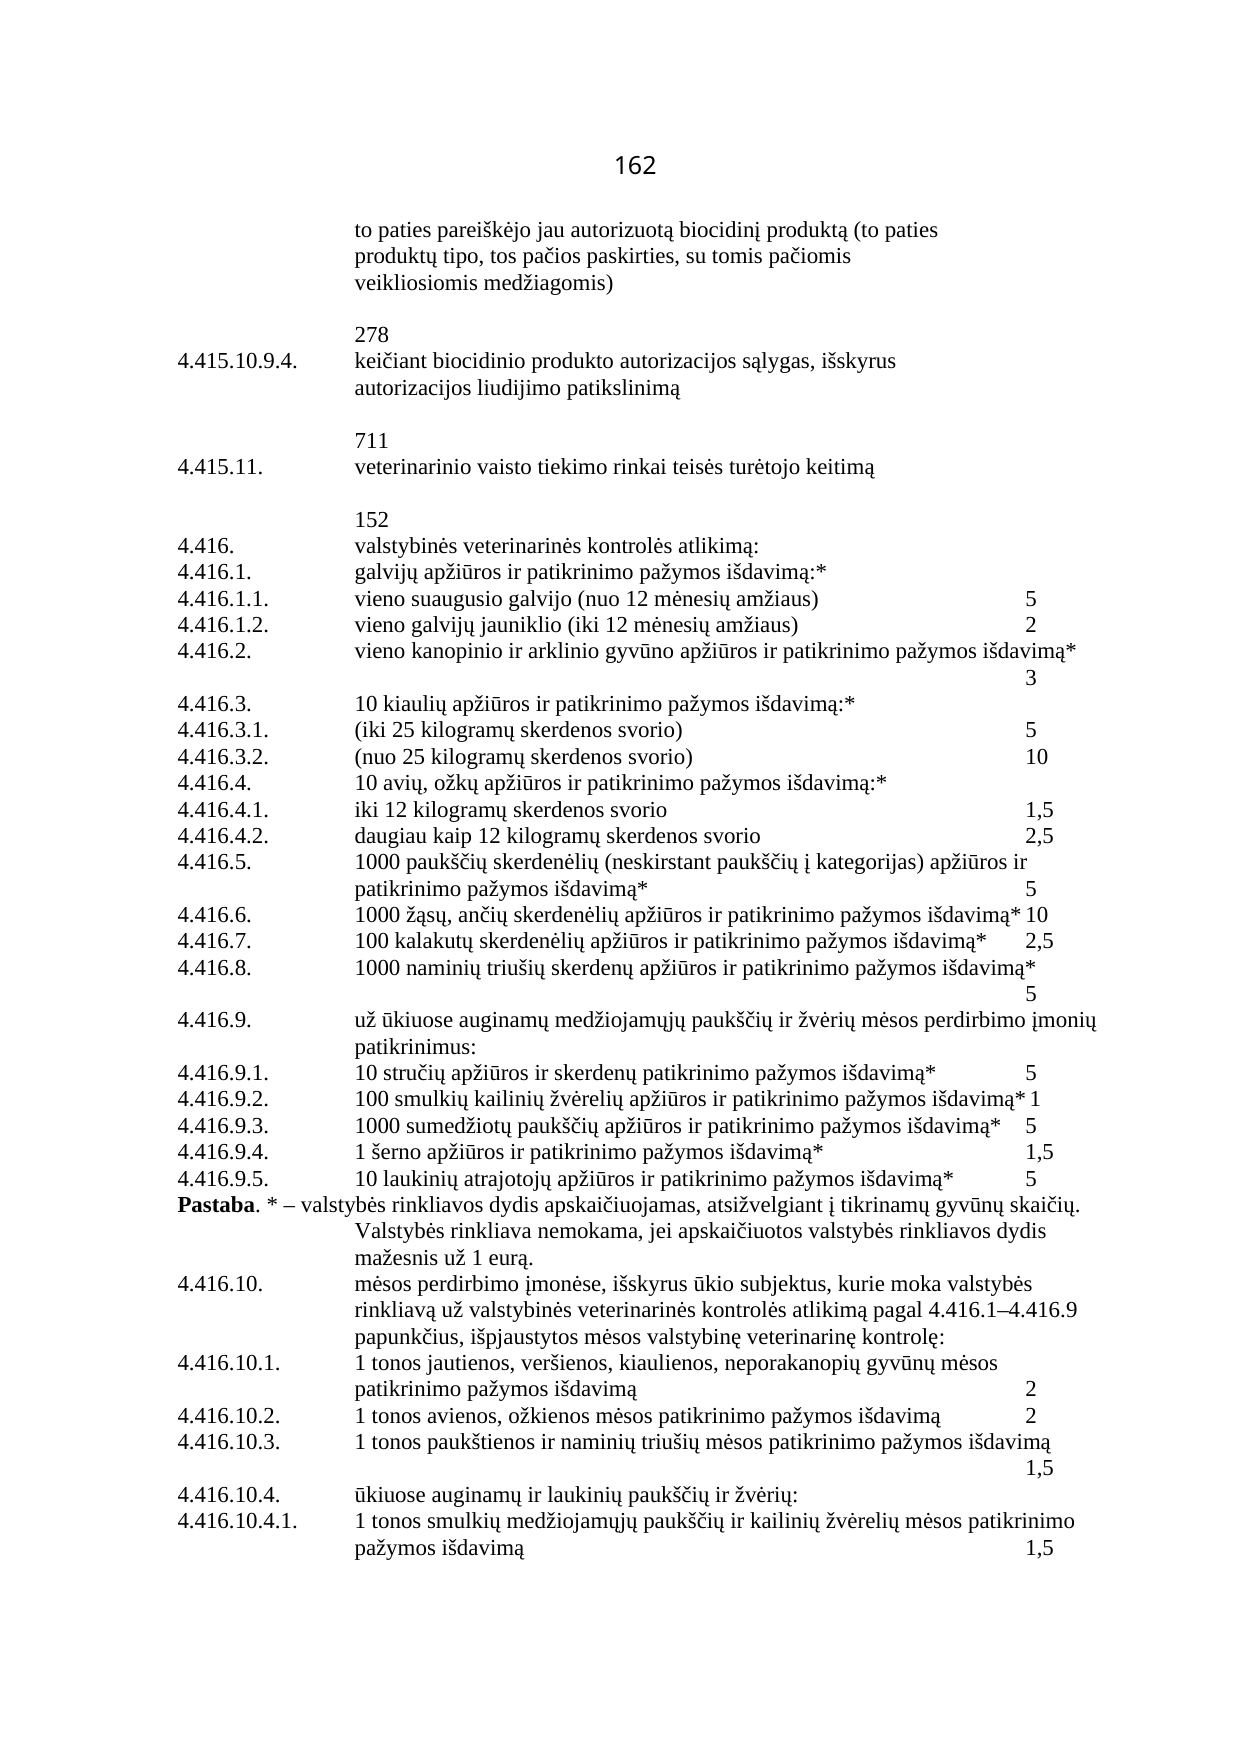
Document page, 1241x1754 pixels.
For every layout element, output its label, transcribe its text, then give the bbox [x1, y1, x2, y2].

text 4.416.10.2. 1 tonos avienos, ožkienos mėsos patikrinimo pažymos išdavimą 2 [177, 1402, 1107, 1428]
text 4.416.9.4. 1 šerno apžiūros ir patikrinimo pažymos išdavimą* 1,5 [177, 1138, 1107, 1164]
text 4.416.9.1. 10 stručių apžiūros ir skerdenų patikrinimo pažymos išdavimą* 5 [177, 1059, 1107, 1086]
text 4.416.9.3. 1000 sumedžiotų paukščių apžiūros ir patikrinimo pažymos išdavimą* 5 [177, 1112, 1107, 1138]
text to paties pareiškėjo jau autorizuotą biocidinį produktą (to paties [354, 216, 945, 242]
text 4.416.1. galvijų apžiūros ir patikrinimo pažymos išdavimą:* [177, 558, 1107, 585]
text 4.416.4.2. daugiau kaip 12 kilogramų skerdenos svorio 2,5 [177, 822, 1107, 848]
text 4.416.4. 10 avių, ožkų apžiūros ir patikrinimo pažymos išdavimą:* [177, 769, 1107, 796]
text 4.416.4.1. iki 12 kilogramų skerdenos svorio 1,5 [177, 796, 1107, 822]
text 4.416.3.2. (nuo 25 kilogramų skerdenos svorio) 10 [177, 743, 1107, 769]
text autorizacijos liudijimo patikslinimą 711 [354, 374, 945, 453]
text Pastaba. * – valstybės rinkliavos dydis apskaičiuojamas, atsižvelgiant į tikrinamų gyvūnų skaičių. Valstybės rinkliava nemokama, jei apskaičiuotos valstybės rinkliavos dydis mažesnis už 1 eurą. [177, 1191, 1107, 1270]
text 4.416.10.3. 1 tonos paukštienos ir naminių triušių mėsos patikrinimo pažymos išdavimą 1,5 [177, 1428, 1107, 1481]
text 4.416.10.4. ūkiuose auginamų ir laukinių paukščių ir žvėrių: [177, 1481, 1107, 1507]
text 4.416.7. 100 kalakutų skerdenėlių apžiūros ir patikrinimo pažymos išdavimą* 2,5 [177, 927, 1107, 954]
text 4.416.10.4.1. 1 tonos smulkių medžiojamųjų paukščių ir kailinių žvėrelių mėsos patikrinimo pažymos išdavimą 1,5 [177, 1507, 1107, 1560]
text veikliosiomis medžiagomis) 278 [354, 268, 945, 348]
text 4.415.11. veterinarinio vaisto tiekimo rinkai teisės turėtojo keitimą 152 [177, 453, 945, 532]
text 4.416.5. 1000 paukščių skerdenėlių (neskirstant paukščių į kategorijas) apžiūros ir patikrinimo pažymos išdavimą* 5 [177, 848, 1107, 901]
text 4.416. valstybinės veterinarinės kontrolės atlikimą: [177, 532, 1107, 558]
text 4.416.8. 1000 naminių triušių skerdenų apžiūros ir patikrinimo pažymos išdavimą* 5 [177, 954, 1107, 1006]
text 4.416.2. vieno kanopinio ir arklinio gyvūno apžiūros ir patikrinimo pažymos išdavimą* 3 [177, 637, 1107, 690]
text 4.416.3. 10 kiaulių apžiūros ir patikrinimo pažymos išdavimą:* [177, 690, 1107, 717]
text 4.416.9.5. 10 laukinių atrajotojų apžiūros ir patikrinimo pažymos išdavimą* 5 [177, 1164, 1107, 1191]
text 4.416.9. už ūkiuose auginamų medžiojamųjų paukščių ir žvėrių mėsos perdirbimo įmonių patikrinimus: [177, 1006, 1107, 1059]
text 4.416.1.1. vieno suaugusio galvijo (nuo 12 mėnesių amžiaus) 5 [177, 585, 1107, 611]
text 4.416.9.2. 100 smulkių kailinių žvėrelių apžiūros ir patikrinimo pažymos išdavimą* 1 [177, 1086, 1107, 1112]
text 4.416.3.1. (iki 25 kilogramų skerdenos svorio) 5 [177, 717, 1107, 743]
text produktų tipo, tos pačios paskirties, su tomis pačiomis [354, 242, 945, 268]
text 4.416.10.1. 1 tonos jautienos, veršienos, kiaulienos, neporakanopių gyvūnų mėsos patikrinimo pažymos išdavimą 2 [177, 1349, 1107, 1402]
text 4.416.10. mėsos perdirbimo įmonėse, išskyrus ūkio subjektus, kurie moka valstybės rinkliavą už valstybinės veterinarinės kontrolės atlikimą pagal 4.416.1–4.416.9 papunkčius, išpjaustytos mėsos valstybinę veterinarinę kontrolę: [177, 1270, 1107, 1349]
text 4.416.1.2. vieno galvijų jauniklio (iki 12 mėnesių amžiaus) 2 [177, 611, 1107, 637]
text 4.415.10.9.4. keičiant biocidinio produkto autorizacijos sąlygas, išskyrus [177, 348, 945, 374]
text 4.416.6. 1000 žąsų, ančių skerdenėlių apžiūros ir patikrinimo pažymos išdavimą* 10 [177, 901, 1107, 927]
